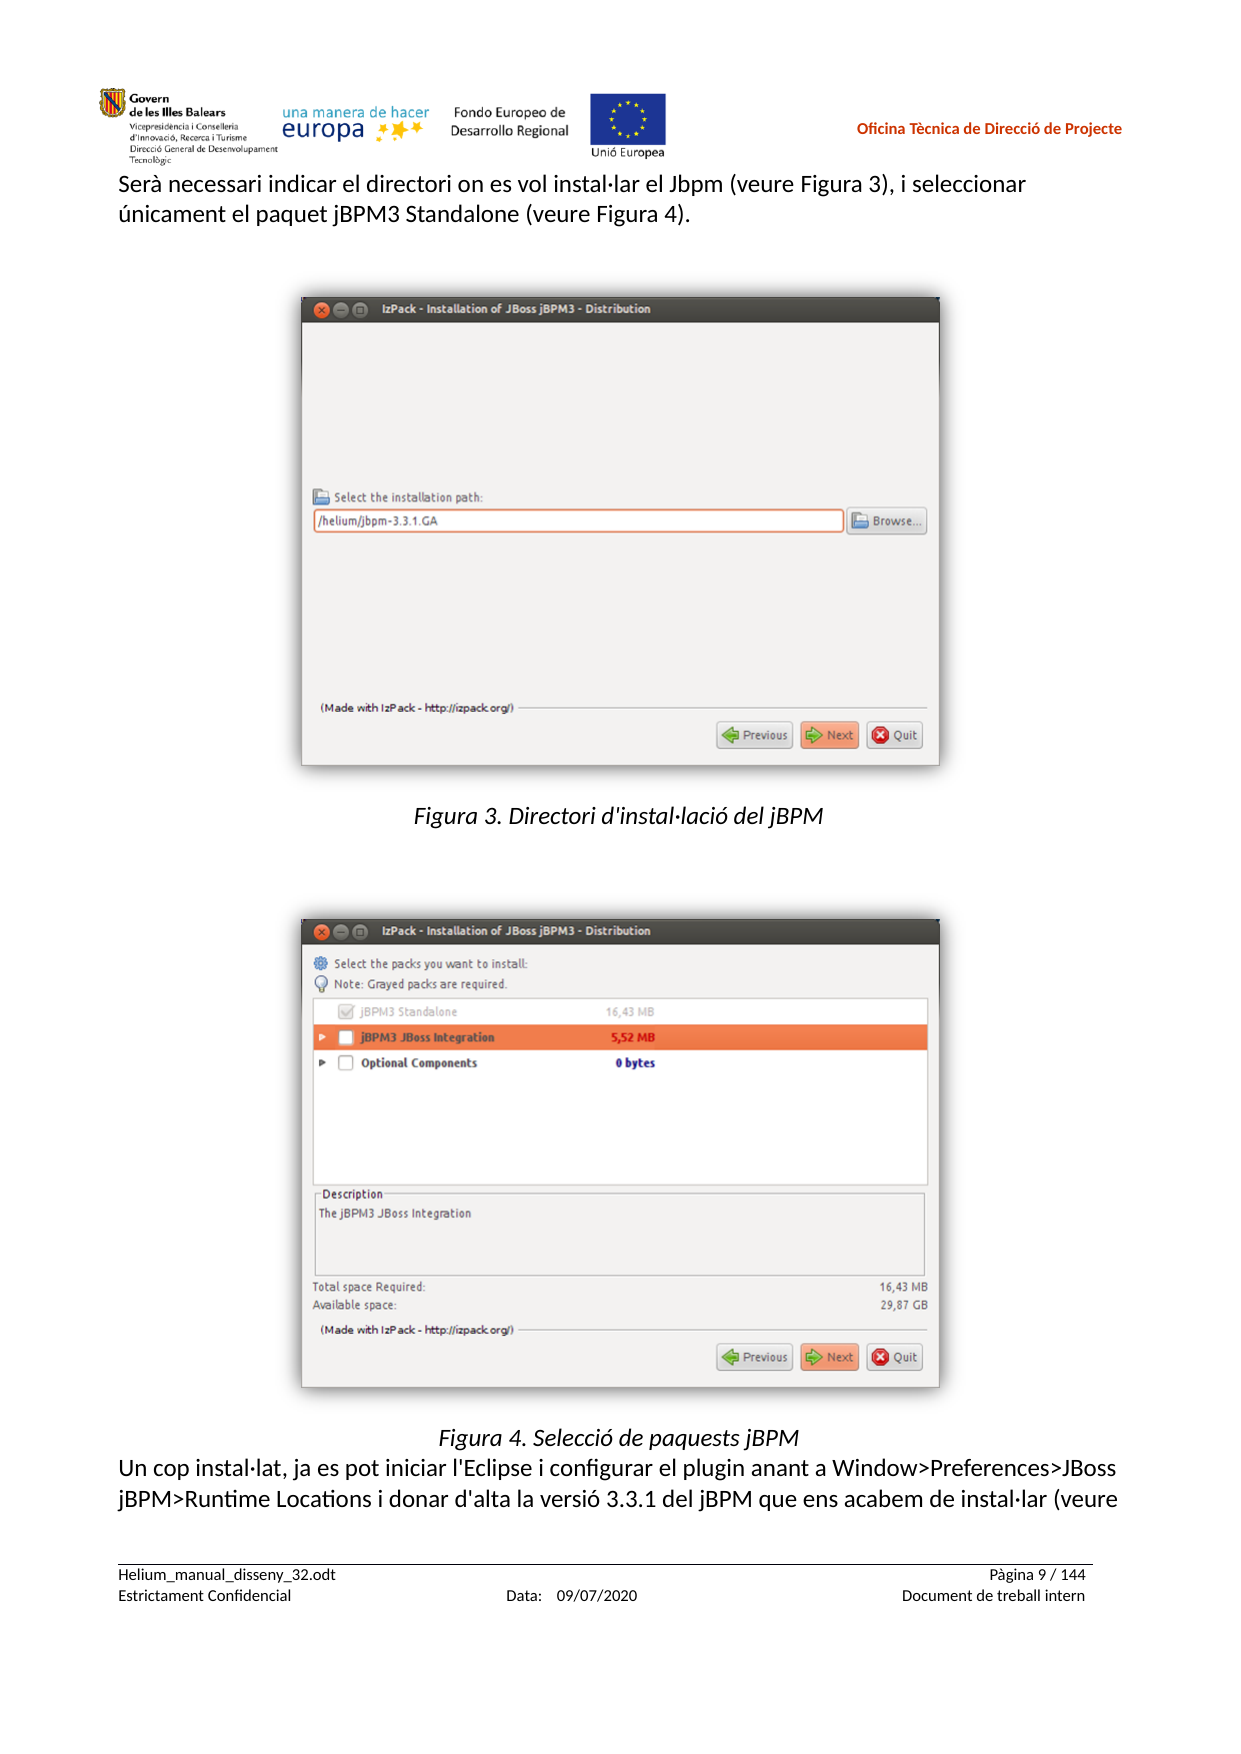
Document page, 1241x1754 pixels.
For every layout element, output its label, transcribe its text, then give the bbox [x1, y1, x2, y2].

picture [99, 87, 668, 166]
text Serà necessari indicar el directori on es vol instal·lar el Jbpm (veure Figura 3), i seleccionar únicament el paquet jBPM3 Standalone (veure Figura 4). [118, 168, 1122, 229]
text Figura 4. Selecció de paquests jBPM [267, 1422, 973, 1452]
text Un cop instal·lat, ja es pot iniciar l'Eclipse i configurar el plugin anant a Window>Preferences>JBoss jBPM>Runtime Locations i donar d'alta la versió 3.3.1 del jBPM que ens acabem de instal·lar (veure [118, 873, 1122, 1513]
picture [267, 886, 974, 1422]
picture [267, 263, 974, 800]
text Figura 3. Directori d'instal·lació del jBPM [267, 800, 973, 830]
